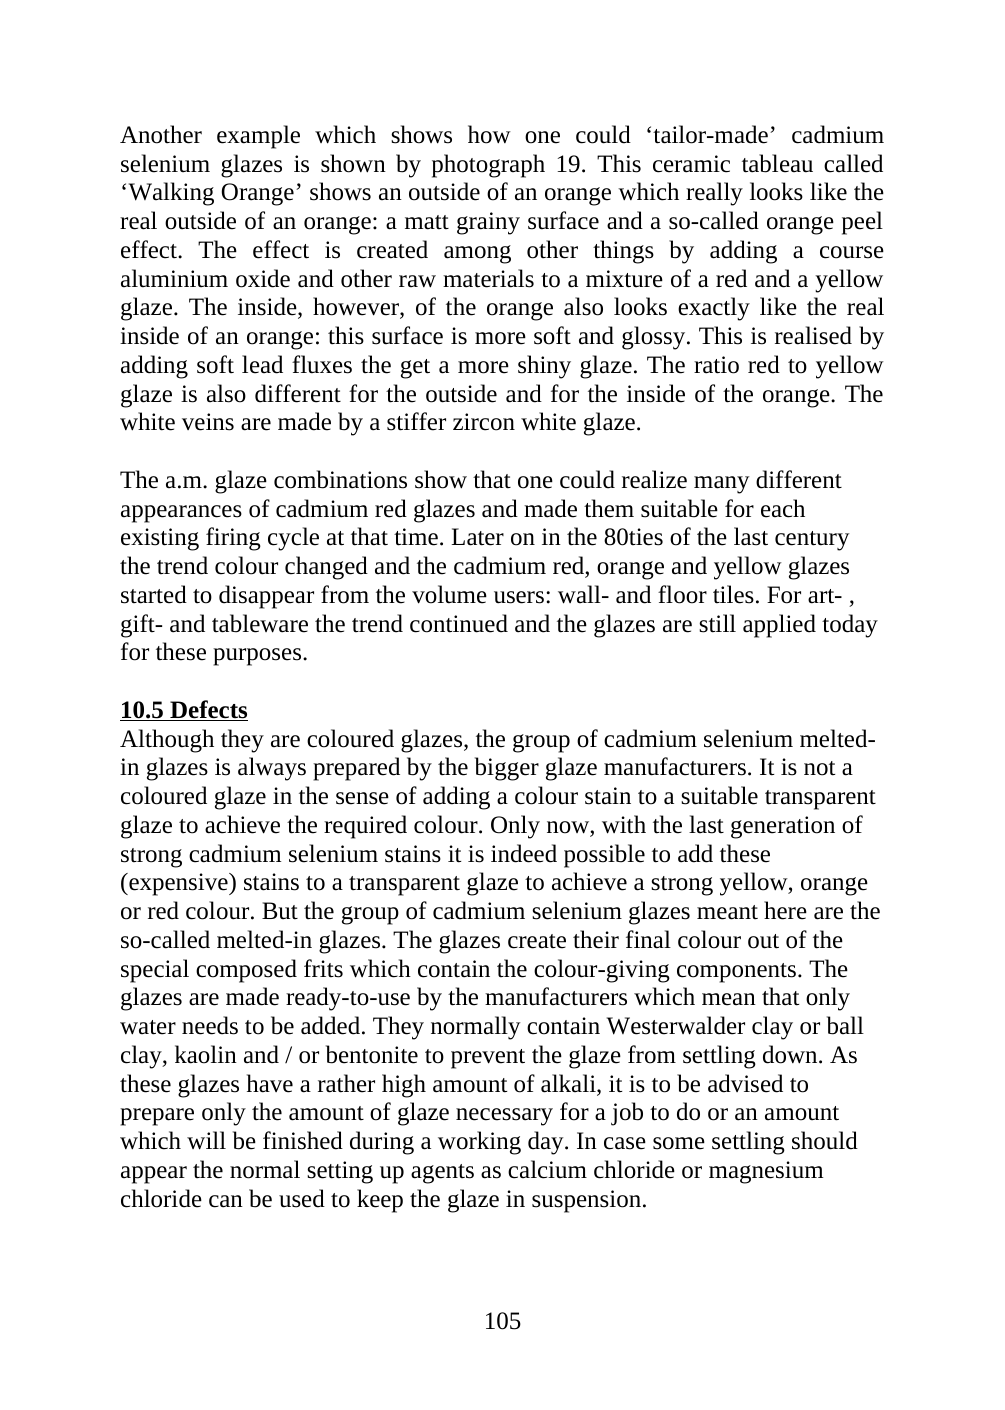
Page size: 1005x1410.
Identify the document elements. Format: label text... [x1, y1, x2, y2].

text The a.m. glaze combinations show that one could realize many different appearances of cadmium red glazes and made them suitable for each existing firing cycle at that time. Later on in the 80ties of the last century the trend colour changed and the cadmium red, orange and yellow glazes started to disappear from the volume users: wall- and floor tiles. For art- , gift- and tableware the trend continued and the glazes are still applied today for these purposes. [120, 465, 885, 666]
text Another example which shows how one could ‘tailor-made’ cadmium selenium glazes is shown by photograph 19. This ceramic tableau called ‘Walking Orange’ shows an outside of an orange which really looks like the real outside of an orange: a matt grainy surface and a so-called orange peel effect. The effect is created among other things by adding a course aluminium oxide and other raw materials to a mixture of a red and a yellow glaze. The inside, however, of the orange also looks exactly like the real inside of an orange: this surface is more soft and glossy. This is realised by adding soft lead fluxes the get a more shiny glaze. The ratio red to yellow glaze is also different for the outside and for the inside of the orange. The white veins are made by a stiffer zircon white glaze. [120, 120, 885, 436]
text Although they are coloured glazes, the group of cadmium selenium melted-in glazes is always prepared by the bigger glaze manufacturers. It is not a coloured glaze in the sense of adding a colour stain to a suitable transparent glaze to achieve the required colour. Only now, with the last generation of strong cadmium selenium stains it is indeed possible to add these (expensive) stains to a transparent glaze to achieve a strong yellow, orange or red colour. But the group of cadmium selenium glazes meant here are the so-called melted-in glazes. The glazes create their final colour out of the special composed frits which contain the colour-giving components. The glazes are made ready-to-use by the manufacturers which mean that only water needs to be added. They normally contain Westerwalder clay or ball clay, kaolin and / or bentonite to prevent the glaze from settling down. As these glazes have a rather high amount of alkali, it is to be advised to prepare only the amount of glaze necessary for a job to do or an amount which will be finished during a working day. In case some settling should appear the normal setting up agents as calcium chloride or magnesium chloride can be used to keep the glaze in suspension. [120, 724, 885, 1212]
subtitle 10.5 Defects [120, 695, 885, 724]
